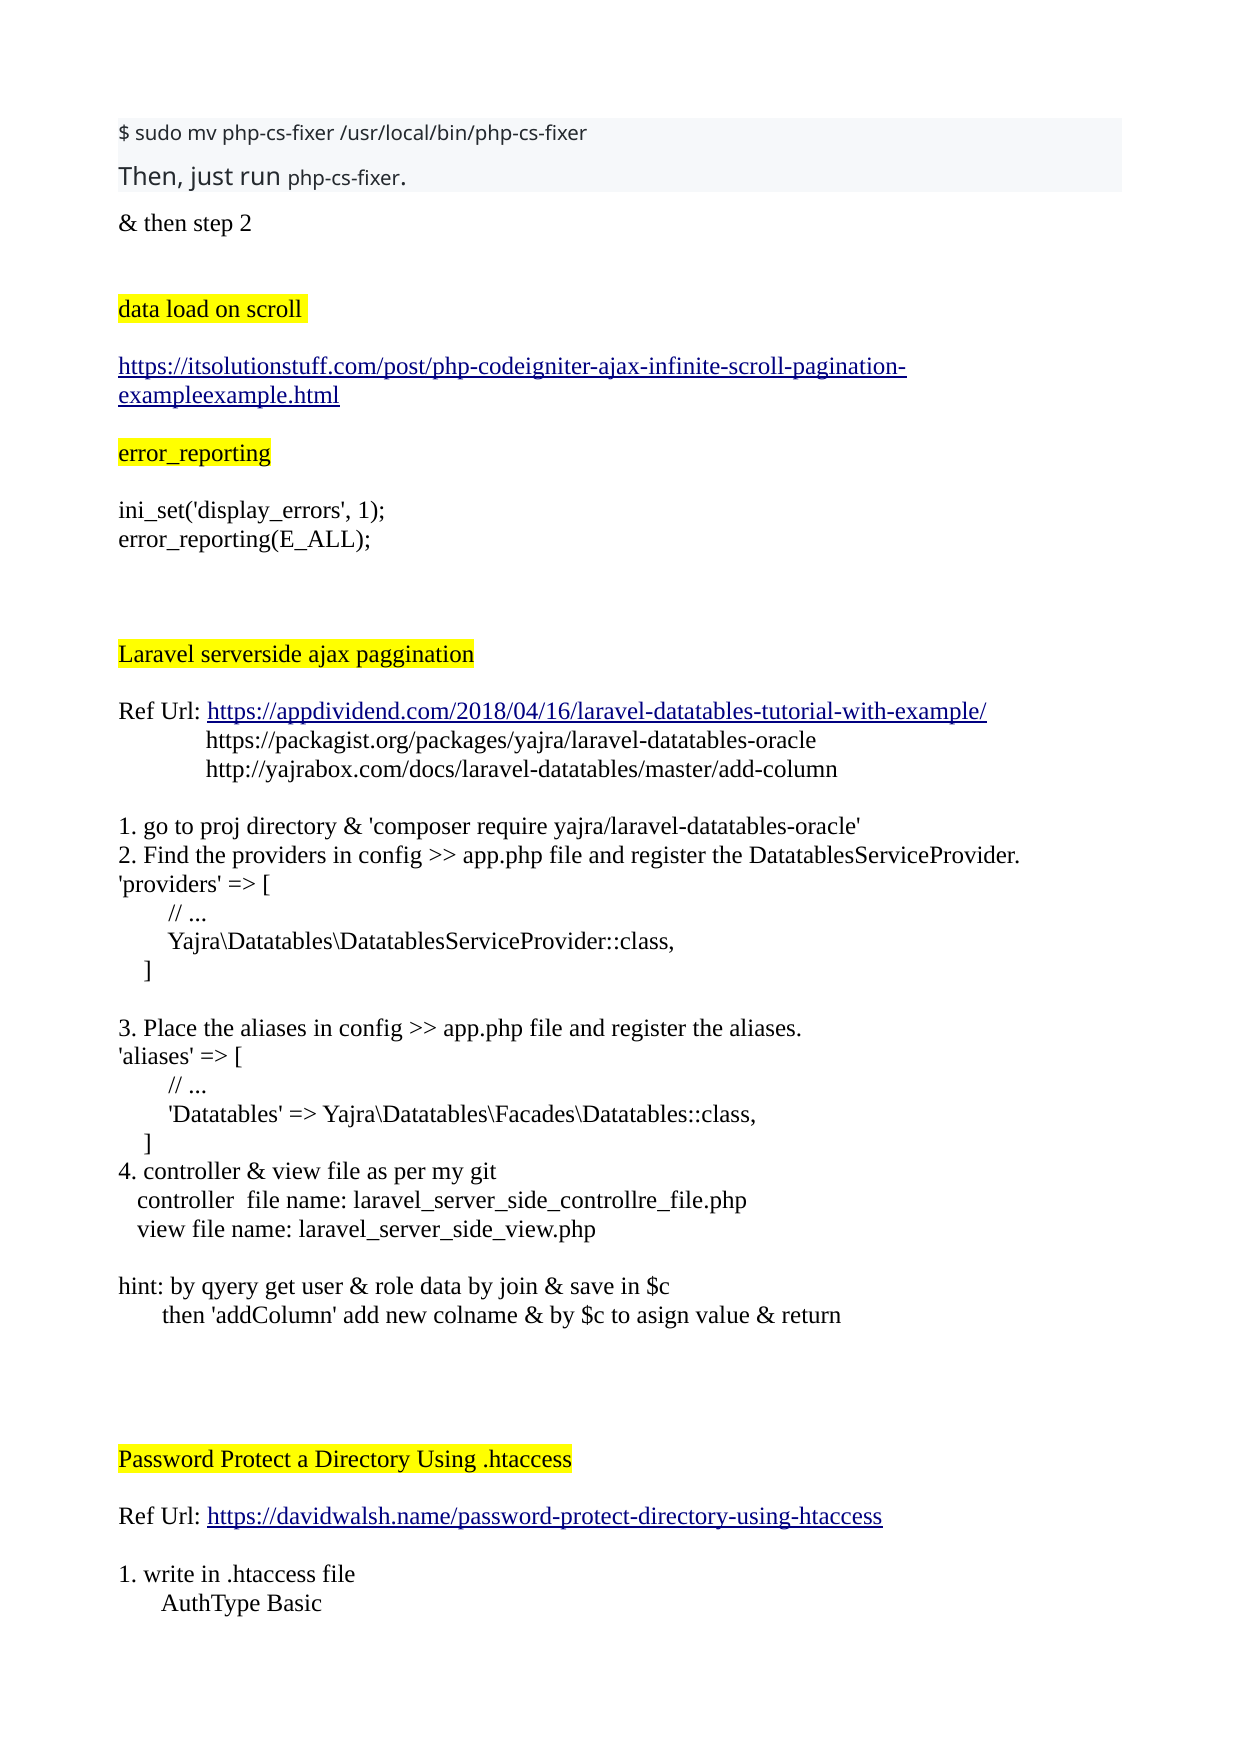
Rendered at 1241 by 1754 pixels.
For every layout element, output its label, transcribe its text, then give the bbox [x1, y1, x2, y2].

text ini_set('display_errors', 1); [118, 495, 1122, 524]
text 'Datatables' => Yajra\Datatables\Facades\Datatables::class, [118, 1099, 1122, 1128]
text ] [118, 1128, 1122, 1156]
text & then step 2 [118, 208, 1122, 236]
text 'aliases' => [ [118, 1041, 1122, 1070]
text https://packagist.org/packages/yajra/laravel-datatables-oracle [118, 725, 1122, 754]
text controller file name: laravel_server_side_controllre_file.php [118, 1185, 1122, 1214]
text Then, just run php-cs-fixer. [118, 158, 1122, 192]
text http://yajrabox.com/docs/laravel-datatables/master/add-column [118, 754, 1122, 783]
text 2. Find the providers in config >> app.php file and register the DatatablesServiceProvider. [118, 840, 1122, 869]
text 'providers' => [ [118, 869, 1122, 898]
text 1. go to proj directory & 'composer require yajra/laravel-datatables-oracle' [118, 811, 1122, 840]
text Ref Url: https://appdividend.com/2018/04/16/laravel-datatables-tutorial-with-example/ [118, 696, 1122, 725]
text Password Protect a Directory Using .htaccess [118, 1444, 1122, 1473]
text 4. controller & view file as per my git [118, 1156, 1122, 1185]
text ] [118, 955, 1122, 984]
text error_reporting(E_ALL); [118, 524, 1122, 553]
text data load on scroll [118, 294, 1122, 323]
text error_reporting [118, 438, 1122, 466]
text https://itsolutionstuff.com/post/php-codeigniter-ajax-infinite-scroll-pagination-exampleexample.html [118, 351, 1122, 409]
text 3. Place the aliases in config >> app.php file and register the aliases. [118, 1013, 1122, 1041]
text 1. write in .htaccess file [118, 1559, 1122, 1588]
text AuthType Basic [118, 1588, 1122, 1616]
text view file name: laravel_server_side_view.php [118, 1214, 1122, 1243]
text then 'addColumn' add new colname & by $c to asign value & return [118, 1300, 1122, 1329]
text // ... [118, 1070, 1122, 1099]
text Ref Url: https://davidwalsh.name/password-protect-directory-using-htaccess [118, 1501, 1122, 1530]
text Laravel serverside ajax paggination [118, 639, 1122, 668]
text hint: by qyery get user & role data by join & save in $c [118, 1271, 1122, 1300]
text Yajra\Datatables\DatatablesServiceProvider::class, [118, 926, 1122, 955]
text $ sudo mv php-cs-fixer /usr/local/bin/php-cs-fixer [118, 118, 1122, 146]
text // ... [118, 898, 1122, 926]
